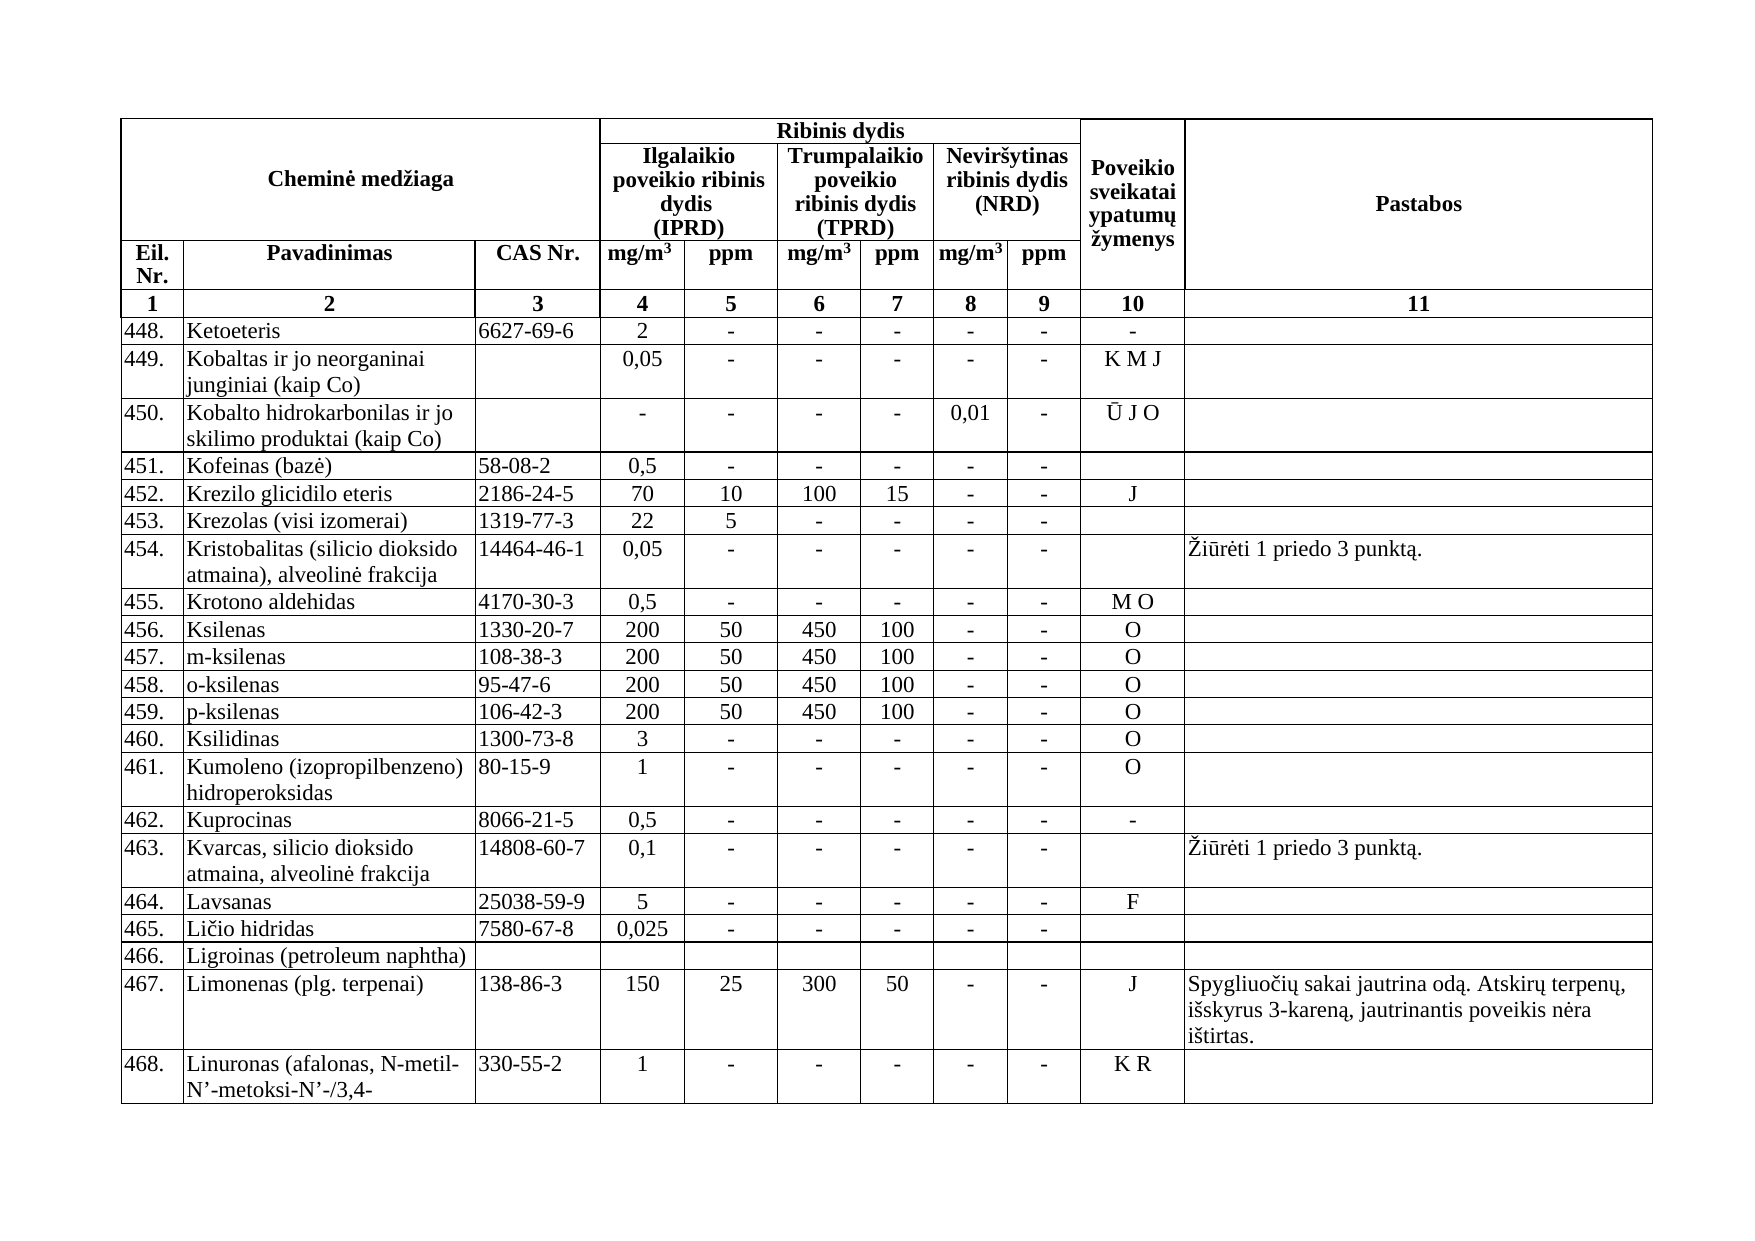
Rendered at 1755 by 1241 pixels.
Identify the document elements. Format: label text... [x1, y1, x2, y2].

table_cell Eil. Nr. [122, 241, 183, 289]
table_cell 448. [122, 318, 183, 344]
table_cell 1330-20-7 [476, 616, 600, 642]
table_cell Krezilo glicidilo eteris [184, 480, 475, 506]
table_cell - [861, 535, 933, 587]
table_cell Kobalto hidrokarbonilas ir jo skilimo produktai (kaip Co) [184, 399, 475, 451]
table_cell 5 [685, 290, 777, 317]
table_cell - [1008, 480, 1080, 506]
table_cell - [861, 345, 933, 398]
table_cell O [1081, 725, 1184, 752]
table_cell - [778, 535, 860, 587]
table_cell CAS Nr. [476, 241, 599, 289]
table_cell Ličio hidridas [184, 915, 475, 941]
table_cell 464. [122, 888, 183, 914]
table_cell 456. [122, 616, 183, 642]
table_cell 3 [476, 290, 599, 317]
table_cell 4170-30-3 [476, 589, 600, 615]
table_cell - [861, 915, 933, 941]
table_cell K R [1081, 1050, 1184, 1103]
table_cell [778, 943, 860, 969]
table_cell - [778, 1050, 860, 1103]
table_cell [1185, 915, 1652, 941]
table_cell [1185, 453, 1652, 479]
table_cell 106-42-3 [476, 698, 600, 724]
table_cell - [861, 753, 933, 806]
table_cell 5 [685, 507, 777, 534]
table_cell J [1081, 480, 1184, 506]
table_cell Kobaltas ir jo neorganinai junginiai (kaip Co) [184, 345, 475, 398]
table_cell [685, 943, 777, 969]
table_cell ppm [861, 241, 933, 289]
table_cell - [778, 915, 860, 941]
table_cell Trumpalaikio poveikio ribinis dydis (TPRD) [778, 144, 933, 240]
table_cell - [861, 807, 933, 833]
table_cell Ū J O [1081, 399, 1184, 451]
table_cell 467. [122, 970, 183, 1049]
table_cell 0,05 [601, 535, 684, 587]
table_cell 2 [184, 290, 474, 317]
table_cell Ketoeteris [184, 318, 475, 344]
table_cell - [1081, 318, 1184, 344]
table_cell 1319-77-3 [476, 507, 600, 534]
table_cell 460. [122, 725, 183, 752]
table_cell - [601, 399, 684, 451]
table_cell - [685, 453, 777, 479]
table_cell K M J [1081, 345, 1184, 398]
table_cell 0,5 [601, 807, 684, 833]
table_cell [476, 399, 600, 451]
table_cell Kuprocinas [184, 807, 475, 833]
table_cell - [1008, 453, 1080, 479]
table_cell F [1081, 888, 1184, 914]
table_cell Ilgalaikio poveikio ribinis dydis (IPRD) [601, 144, 777, 240]
table_cell 25 [685, 970, 777, 1049]
table_cell 330-55-2 [476, 1050, 600, 1103]
table_cell [1185, 616, 1652, 642]
table_cell - [778, 807, 860, 833]
table_cell O [1081, 643, 1184, 669]
table_cell [1185, 943, 1652, 969]
table_cell 15 [861, 480, 933, 506]
table_cell 25038-59-9 [476, 888, 600, 914]
table_cell [476, 345, 600, 398]
table_cell 108-38-3 [476, 643, 600, 669]
table_cell Ksilidinas [184, 725, 475, 752]
table_cell 14808-60-7 [476, 834, 600, 887]
table_cell - [934, 589, 1007, 615]
table_cell Kumoleno (izopropilbenzeno) hidroperoksidas [184, 753, 475, 806]
table_header Ribinis dydis [601, 119, 1080, 143]
table_cell ppm [1008, 241, 1080, 289]
table_cell 450 [778, 698, 860, 724]
table_cell - [934, 671, 1007, 697]
table_cell 100 [861, 616, 933, 642]
table_cell [1081, 507, 1184, 534]
table_cell 7 [861, 290, 933, 317]
table_cell 453. [122, 507, 183, 534]
table_cell 150 [601, 970, 684, 1049]
table_cell [1185, 399, 1652, 451]
table_cell 450. [122, 399, 183, 451]
table_cell - [934, 807, 1007, 833]
table_cell 450 [778, 643, 860, 669]
table_cell - [1008, 589, 1080, 615]
table_cell m-ksilenas [184, 643, 475, 669]
table_cell Krezolas (visi izomerai) [184, 507, 475, 534]
table_cell 455. [122, 589, 183, 615]
table_cell - [778, 318, 860, 344]
table_cell [1185, 318, 1652, 344]
table_cell - [934, 725, 1007, 752]
table_cell - [861, 399, 933, 451]
table_cell [1185, 753, 1652, 806]
table_cell 22 [601, 507, 684, 534]
table_cell - [1008, 671, 1080, 697]
table_cell - [934, 616, 1007, 642]
table_cell - [1008, 915, 1080, 941]
table_cell 58-08-2 [476, 453, 600, 479]
table_cell 10 [685, 480, 777, 506]
table_cell - [685, 807, 777, 833]
table_cell 459. [122, 698, 183, 724]
table_cell 2186-24-5 [476, 480, 600, 506]
table_cell Spygliuočių sakai jautrina odą. Atskirų terpenų, išskyrus 3-kareną, jautrinantis poveikis nėra ištirtas. [1185, 970, 1652, 1049]
table_cell - [778, 399, 860, 451]
table_cell 0,5 [601, 453, 684, 479]
table_cell - [934, 345, 1007, 398]
table_cell [1185, 671, 1652, 697]
table_cell - [934, 480, 1007, 506]
table_cell - [685, 345, 777, 398]
table_cell 450 [778, 671, 860, 697]
table_cell 462. [122, 807, 183, 833]
table_cell 50 [685, 671, 777, 697]
table_cell 4 [601, 290, 684, 317]
table_cell ppm [685, 241, 777, 289]
table_cell 454. [122, 535, 183, 587]
table_cell [1081, 535, 1184, 587]
table_cell - [934, 1050, 1007, 1103]
table_cell Linuronas (afalonas, N-metil-N’-metoksi-N’-/3,4- [184, 1050, 475, 1103]
table_cell [934, 943, 1007, 969]
table_cell - [685, 1050, 777, 1103]
table_cell - [1008, 970, 1080, 1049]
table_cell - [934, 453, 1007, 479]
table_cell mg/m3 [601, 241, 684, 289]
table_cell - [934, 318, 1007, 344]
table_cell 461. [122, 753, 183, 806]
table_cell 300 [778, 970, 860, 1049]
table_cell O [1081, 616, 1184, 642]
table_cell [1185, 725, 1652, 752]
table_cell 70 [601, 480, 684, 506]
table_header Poveikio sveikatai ypatumų žymenys [1081, 120, 1184, 289]
table_cell - [1008, 507, 1080, 534]
table_cell 50 [685, 616, 777, 642]
table_cell [1185, 507, 1652, 534]
table_cell 100 [778, 480, 860, 506]
table_cell 6627-69-6 [476, 318, 600, 344]
table_cell - [861, 507, 933, 534]
table_header Cheminė medžiaga [122, 119, 599, 240]
table_cell 457. [122, 643, 183, 669]
table_cell - [934, 643, 1007, 669]
table_cell [1185, 807, 1652, 833]
table_cell - [778, 507, 860, 534]
table_cell 5 [601, 888, 684, 914]
table_cell [476, 943, 600, 969]
table_cell [1081, 915, 1184, 941]
table_cell Ksilenas [184, 616, 475, 642]
table_cell - [685, 535, 777, 587]
table_cell 100 [861, 698, 933, 724]
table_cell - [934, 753, 1007, 806]
table_cell 0,5 [601, 589, 684, 615]
table_cell - [778, 753, 860, 806]
table_cell 7580-67-8 [476, 915, 600, 941]
table_cell - [685, 888, 777, 914]
table_cell - [934, 888, 1007, 914]
table_cell 200 [601, 643, 684, 669]
table_cell 450 [778, 616, 860, 642]
table_cell 452. [122, 480, 183, 506]
table_cell - [934, 970, 1007, 1049]
table_cell - [1008, 698, 1080, 724]
table_cell M O [1081, 589, 1184, 615]
table_cell 451. [122, 453, 183, 479]
table_cell Kvarcas, silicio dioksido atmaina, alveolinė frakcija [184, 834, 475, 887]
table_cell - [685, 834, 777, 887]
table_cell 50 [861, 970, 933, 1049]
table_cell 1 [122, 290, 183, 317]
table_cell [1185, 1050, 1652, 1103]
table_cell [1185, 698, 1652, 724]
table_cell 6 [778, 290, 860, 317]
table_cell - [861, 725, 933, 752]
table_cell - [1008, 345, 1080, 398]
table_cell Kofeinas (bazė) [184, 453, 475, 479]
table_cell - [685, 399, 777, 451]
table_cell o-ksilenas [184, 671, 475, 697]
table_cell 0,01 [934, 399, 1007, 451]
table_cell mg/m3 [778, 241, 860, 289]
table_cell - [934, 507, 1007, 534]
table_cell - [1008, 616, 1080, 642]
table_cell - [1008, 399, 1080, 451]
table_cell - [861, 834, 933, 887]
table_cell 10 [1081, 290, 1184, 317]
table_cell [1081, 834, 1184, 887]
table_cell 8 [934, 290, 1007, 317]
table_cell - [685, 915, 777, 941]
table_cell 463. [122, 834, 183, 887]
table_cell O [1081, 753, 1184, 806]
table_cell [1081, 943, 1184, 969]
table_cell - [778, 453, 860, 479]
table_cell - [685, 725, 777, 752]
table_cell 0,025 [601, 915, 684, 941]
table_cell 100 [861, 643, 933, 669]
table_cell Neviršytinas ribinis dydis (NRD) [934, 144, 1080, 240]
table_cell 200 [601, 698, 684, 724]
table_cell J [1081, 970, 1184, 1049]
table_cell - [685, 753, 777, 806]
table_cell - [1008, 1050, 1080, 1103]
table_cell - [934, 915, 1007, 941]
table_cell [1185, 345, 1652, 398]
table_cell 200 [601, 671, 684, 697]
table_cell - [778, 589, 860, 615]
table_cell [1081, 453, 1184, 479]
table_cell Limonenas (plg. terpenai) [184, 970, 475, 1049]
table_header Pastabos [1186, 120, 1652, 289]
table_cell - [1008, 834, 1080, 887]
table_cell - [1008, 807, 1080, 833]
table_cell mg/m3 [934, 241, 1007, 289]
table_cell 1300-73-8 [476, 725, 600, 752]
table_cell 8066-21-5 [476, 807, 600, 833]
table_cell Žiūrėti 1 priedo 3 punktą. [1185, 834, 1652, 887]
table_cell 138-86-3 [476, 970, 600, 1049]
table_cell 11 [1185, 290, 1652, 317]
table_cell O [1081, 671, 1184, 697]
table_cell O [1081, 698, 1184, 724]
table_cell - [934, 834, 1007, 887]
table_cell 50 [685, 698, 777, 724]
table_cell Kristobalitas (silicio dioksido atmaina), alveolinė frakcija [184, 535, 475, 587]
table_cell - [1008, 888, 1080, 914]
table_cell 466. [122, 943, 183, 969]
table_cell Ligroinas (petroleum naphtha) [184, 943, 475, 969]
table_cell - [778, 834, 860, 887]
table_cell 2 [601, 318, 684, 344]
table_cell 458. [122, 671, 183, 697]
table_cell 50 [685, 643, 777, 669]
table_cell [601, 943, 684, 969]
table_cell 465. [122, 915, 183, 941]
table_cell 80-15-9 [476, 753, 600, 806]
table_cell - [1008, 643, 1080, 669]
table_cell - [861, 888, 933, 914]
table_cell - [778, 888, 860, 914]
table_cell Krotono aldehidas [184, 589, 475, 615]
table_cell Žiūrėti 1 priedo 3 punktą. [1185, 535, 1652, 587]
table_cell 1 [601, 753, 684, 806]
table_cell - [934, 535, 1007, 587]
table_cell - [1008, 535, 1080, 587]
table_cell - [685, 318, 777, 344]
table_cell 0,05 [601, 345, 684, 398]
table_cell - [1008, 753, 1080, 806]
table_cell - [934, 698, 1007, 724]
table_cell 449. [122, 345, 183, 398]
table_cell - [778, 345, 860, 398]
table_cell [1008, 943, 1080, 969]
table_cell - [861, 589, 933, 615]
table_cell 95-47-6 [476, 671, 600, 697]
table_cell - [861, 1050, 933, 1103]
table_cell 14464-46-1 [476, 535, 600, 587]
table_cell p-ksilenas [184, 698, 475, 724]
table_cell - [685, 589, 777, 615]
table_cell [1185, 589, 1652, 615]
table_cell [1185, 888, 1652, 914]
table_cell - [1081, 807, 1184, 833]
table_cell 3 [601, 725, 684, 752]
table_cell 468. [122, 1050, 183, 1103]
table_cell Lavsanas [184, 888, 475, 914]
table_cell - [861, 453, 933, 479]
table_cell Pavadinimas [184, 241, 474, 289]
table_cell - [861, 318, 933, 344]
table_cell 9 [1008, 290, 1080, 317]
table_cell - [778, 725, 860, 752]
table_cell - [1008, 725, 1080, 752]
table_cell [1185, 643, 1652, 669]
table_cell 1 [601, 1050, 684, 1103]
table_cell 0,1 [601, 834, 684, 887]
table_cell - [1008, 318, 1080, 344]
table_cell 200 [601, 616, 684, 642]
table_cell [1185, 480, 1652, 506]
table_cell 100 [861, 671, 933, 697]
table_cell [861, 943, 933, 969]
